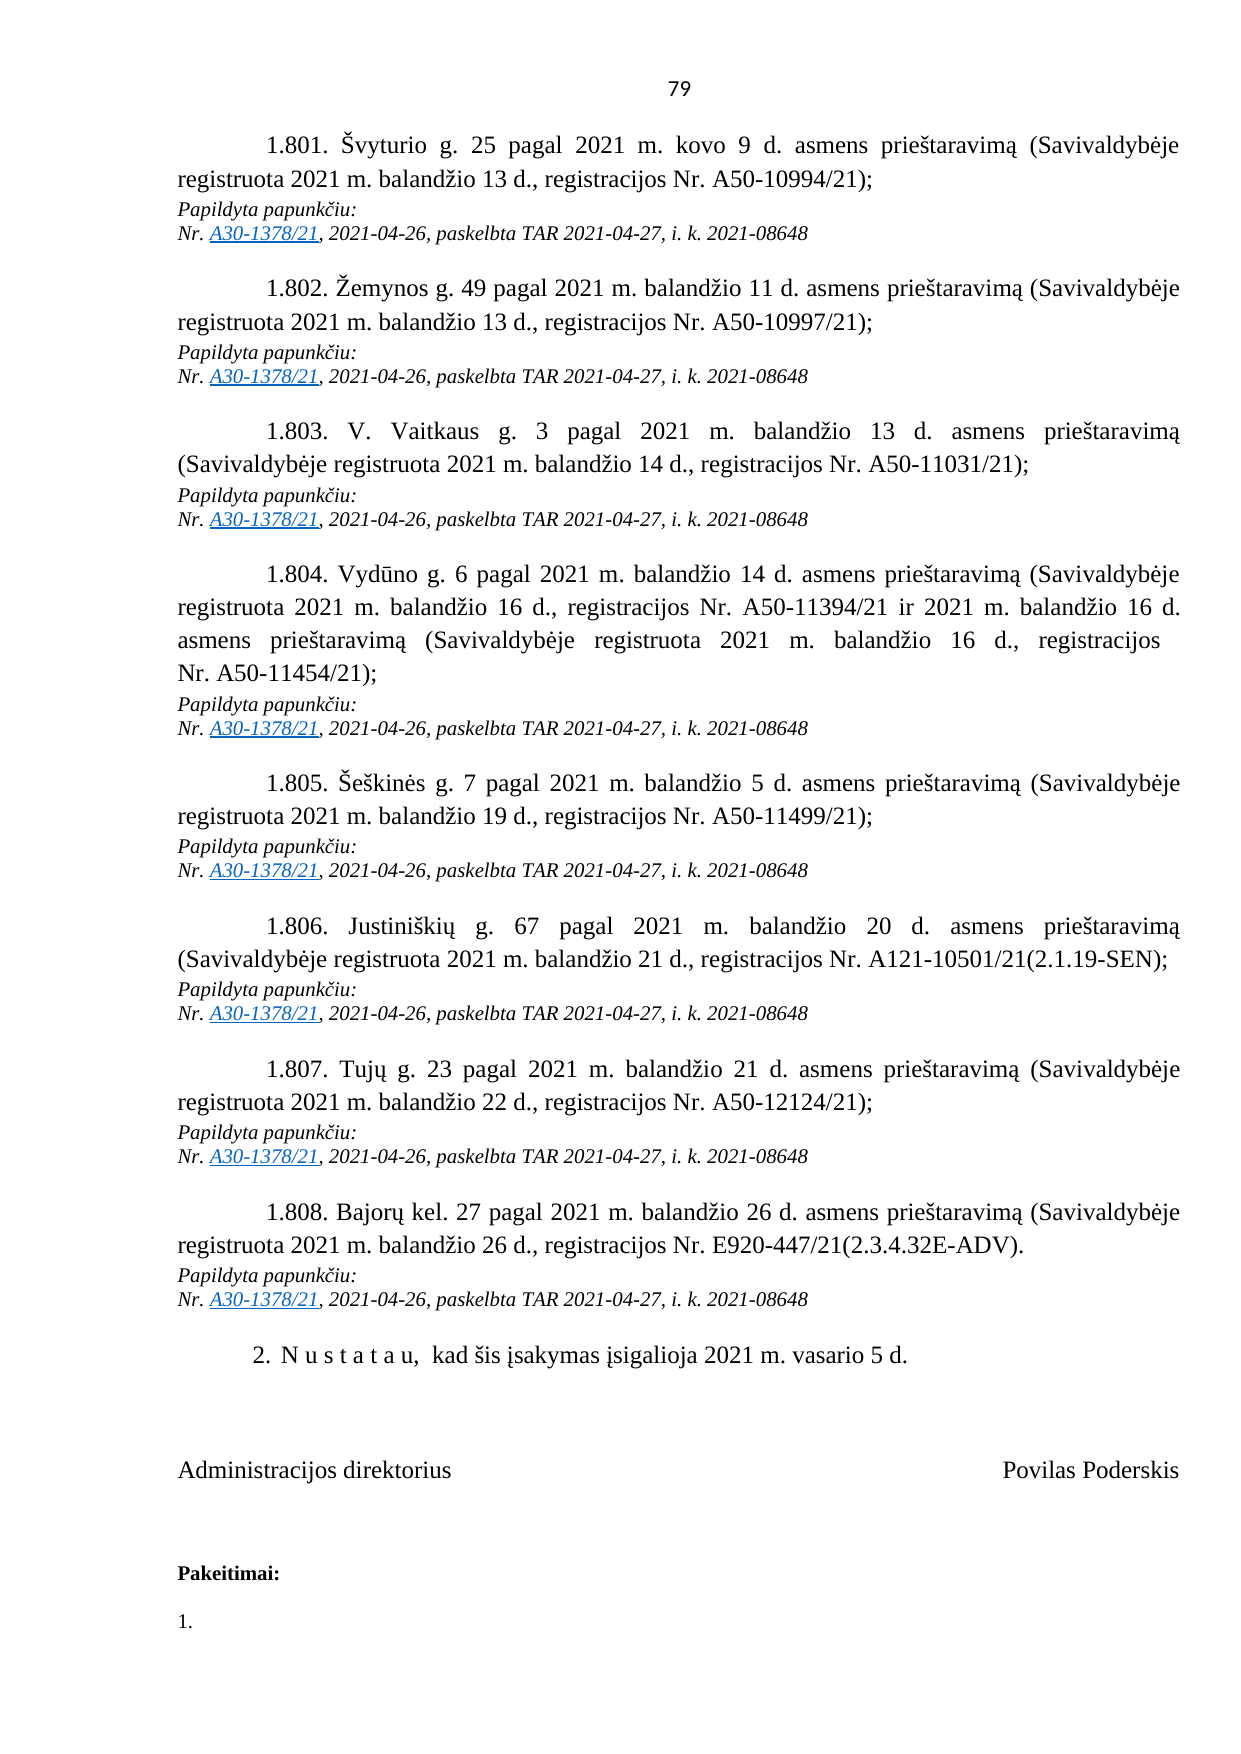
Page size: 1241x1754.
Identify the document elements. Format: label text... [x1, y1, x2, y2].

text 1.806. Justiniškių g. 67 pagal 2021 m. balandžio 20 d. asmens prieštaravimą (Savivaldybėje registruota 2021 m. balandžio 21 d., registracijos Nr. A121-10501/21(2.1.19-SEN); [177, 911, 1181, 973]
text 1.808. Bajorų kel. 27 pagal 2021 m. balandžio 26 d. asmens prieštaravimą (Savivaldybėje registruota 2021 m. balandžio 26 d., registracijos Nr. E920-447/21(2.3.4.32E-ADV). [177, 1197, 1181, 1259]
text Nr. A30-1378/21, 2021-04-26, paskelbta TAR 2021-04-27, i. k. 2021-08648 [177, 364, 1181, 388]
text 1.805. Šeškinės g. 7 pagal 2021 m. balandžio 5 d. asmens prieštaravimą (Savivaldybėje registruota 2021 m. balandžio 19 d., registracijos Nr. A50-11499/21); [177, 768, 1181, 830]
text Papildyta papunkčiu: [177, 1120, 1181, 1144]
text 1.803. V. Vaitkaus g. 3 pagal 2021 m. balandžio 13 d. asmens prieštaravimą (Savivaldybėje registruota 2021 m. balandžio 14 d., registracijos Nr. A50-11031/21); [177, 416, 1181, 478]
text Papildyta papunkčiu: [177, 1263, 1181, 1287]
text 1.804. Vydūno g. 6 pagal 2021 m. balandžio 14 d. asmens prieštaravimą (Savivaldybėje registruota 2021 m. balandžio 16 d., registracijos Nr. A50-11394/21 ir 2021 m. balandžio 16 d. asmens prieštaravimą (Savivaldybėje registruota 2021 m. balandžio 16 d., registracijos Nr. A50-11454/21); [177, 559, 1181, 687]
text 1. [177, 1609, 1181, 1633]
text Papildyta papunkčiu: [177, 197, 1181, 221]
text Nr. A30-1378/21, 2021-04-26, paskelbta TAR 2021-04-27, i. k. 2021-08648 [177, 221, 1181, 245]
text Papildyta papunkčiu: [177, 977, 1181, 1001]
text Nr. A30-1378/21, 2021-04-26, paskelbta TAR 2021-04-27, i. k. 2021-08648 [177, 1287, 1181, 1311]
text Papildyta papunkčiu: [177, 339, 1181, 364]
text Nr. A30-1378/21, 2021-04-26, paskelbta TAR 2021-04-27, i. k. 2021-08648 [177, 716, 1181, 739]
text Nr. A30-1378/21, 2021-04-26, paskelbta TAR 2021-04-27, i. k. 2021-08648 [177, 1144, 1181, 1168]
text Papildyta papunkčiu: [177, 834, 1181, 858]
text 2. N u s t a t a u, kad šis įsakymas įsigalioja 2021 m. vasario 5 d. [177, 1340, 1181, 1369]
text 1.801. Švyturio g. 25 pagal 2021 m. kovo 9 d. asmens prieštaravimą (Savivaldybėje registruota 2021 m. balandžio 13 d., registracijos Nr. A50-10994/21); [177, 131, 1181, 192]
text Nr. A30-1378/21, 2021-04-26, paskelbta TAR 2021-04-27, i. k. 2021-08648 [177, 507, 1181, 531]
text Administracijos direktorius Povilas Poderskis [177, 1455, 1181, 1484]
text Pakeitimai: [177, 1561, 1181, 1585]
text Papildyta papunkčiu: [177, 691, 1181, 716]
text Nr. A30-1378/21, 2021-04-26, paskelbta TAR 2021-04-27, i. k. 2021-08648 [177, 1001, 1181, 1025]
text 1.802. Žemynos g. 49 pagal 2021 m. balandžio 11 d. asmens prieštaravimą (Savivaldybėje registruota 2021 m. balandžio 13 d., registracijos Nr. A50-10997/21); [177, 273, 1181, 335]
text 1.807. Tujų g. 23 pagal 2021 m. balandžio 21 d. asmens prieštaravimą (Savivaldybėje registruota 2021 m. balandžio 22 d., registracijos Nr. A50-12124/21); [177, 1054, 1181, 1116]
text Papildyta papunkčiu: [177, 482, 1181, 507]
text Nr. A30-1378/21, 2021-04-26, paskelbta TAR 2021-04-27, i. k. 2021-08648 [177, 858, 1181, 882]
